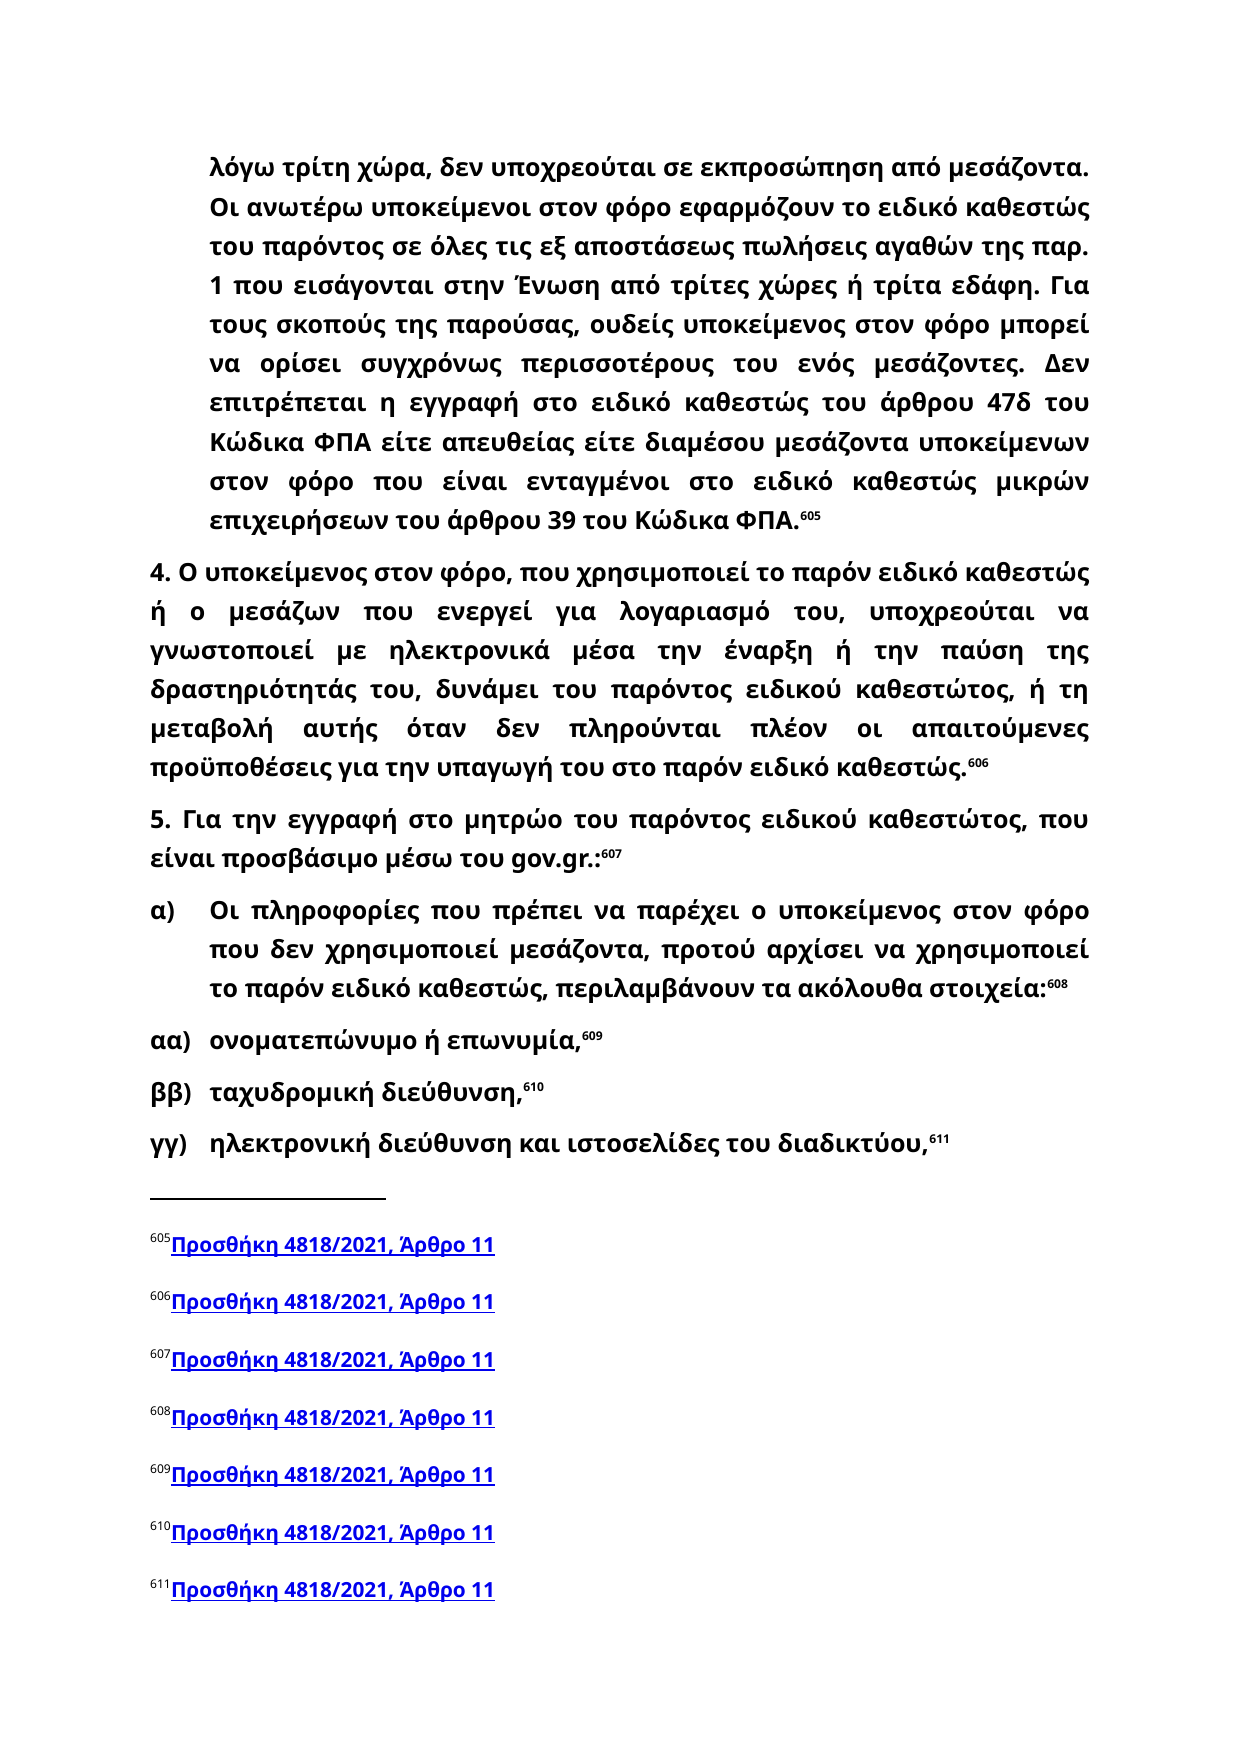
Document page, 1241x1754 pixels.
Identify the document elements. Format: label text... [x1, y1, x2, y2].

list γγ) ηλεκτρονική διεύθυνση και ιστοσελίδες του διαδικτύου, [150, 1126, 1090, 1160]
list αα) ονοματεπώνυμο ή επωνυμία, [150, 1022, 1090, 1057]
text Προσθήκη 4818/2021, Άρθρο 11 [150, 1287, 1090, 1316]
list λόγω τρίτη χώρα, δεν υποχρεούται σε εκπροσώπηση από μεσάζοντα. Οι ανωτέρω υποκείμενοι στον φόρο εφαρμόζουν το ειδικό καθεστώς του παρόντος σε όλες τις εξ αποστάσεως πωλήσεις αγαθών της παρ. 1 που εισάγονται στην Ένωση από τρίτες χώρες ή τρίτα εδάφη. Για τους σκοπούς της παρούσας, ουδείς υποκείμενος στον φόρο μπορεί να ορίσει συγχρόνως περισσοτέρους του ενός μεσάζοντες. Δεν επιτρέπεται η εγγραφή στο ειδικό καθεστώς του άρθρου 47δ του Κώδικα ΦΠΑ είτε απευθείας είτε διαμέσου μεσάζοντα υποκείμενων στον φόρο που είναι ενταγμένοι στο ειδικό καθεστώς μικρών επιχειρήσεων του άρθρου 39 του Κώδικα ΦΠΑ. [150, 150, 1090, 537]
text Προσθήκη 4818/2021, Άρθρο 11 [150, 1345, 1090, 1373]
text Προσθήκη 4818/2021, Άρθρο 11 [150, 1460, 1090, 1489]
text 4. Ο υποκείμενος στον φόρο, που χρησιμοποιεί το παρόν ειδικό καθεστώς ή ο μεσάζων που ενεργεί για λογαριασμό του, υποχρεούται να γνωστοποιεί με ηλεκτρονικά μέσα την έναρξη ή την παύση της δραστηριότητάς του, δυνάμει του παρόντος ειδικού καθεστώτος, ή τη μεταβολή αυτής όταν δεν πληρούνται πλέον οι απαιτούμενες προϋποθέσεις για την υπαγωγή του στο παρόν ειδικό καθεστώς. [150, 554, 1090, 784]
text Προσθήκη 4818/2021, Άρθρο 11 [150, 1230, 1090, 1258]
text Προσθήκη 4818/2021, Άρθρο 11 [150, 1518, 1090, 1546]
list α) Οι πληροφορίες που πρέπει να παρέχει ο υποκείμενος στον φόρο που δεν χρησιμοποιεί μεσάζοντα, προτού αρχίσει να χρησιμοποιεί το παρόν ειδικό καθεστώς, περιλαμβάνουν τα ακόλουθα στοιχεία: [150, 892, 1090, 1005]
text Προσθήκη 4818/2021, Άρθρο 11 [150, 1403, 1090, 1431]
text 5. Για την εγγραφή στο μητρώο του παρόντος ειδικού καθεστώτος, που είναι προσβάσιμο μέσω του gov.gr.: [150, 802, 1090, 875]
text Προσθήκη 4818/2021, Άρθρο 11 [150, 1576, 1090, 1604]
list ββ) ταχυδρομική διεύθυνση, [150, 1074, 1090, 1108]
